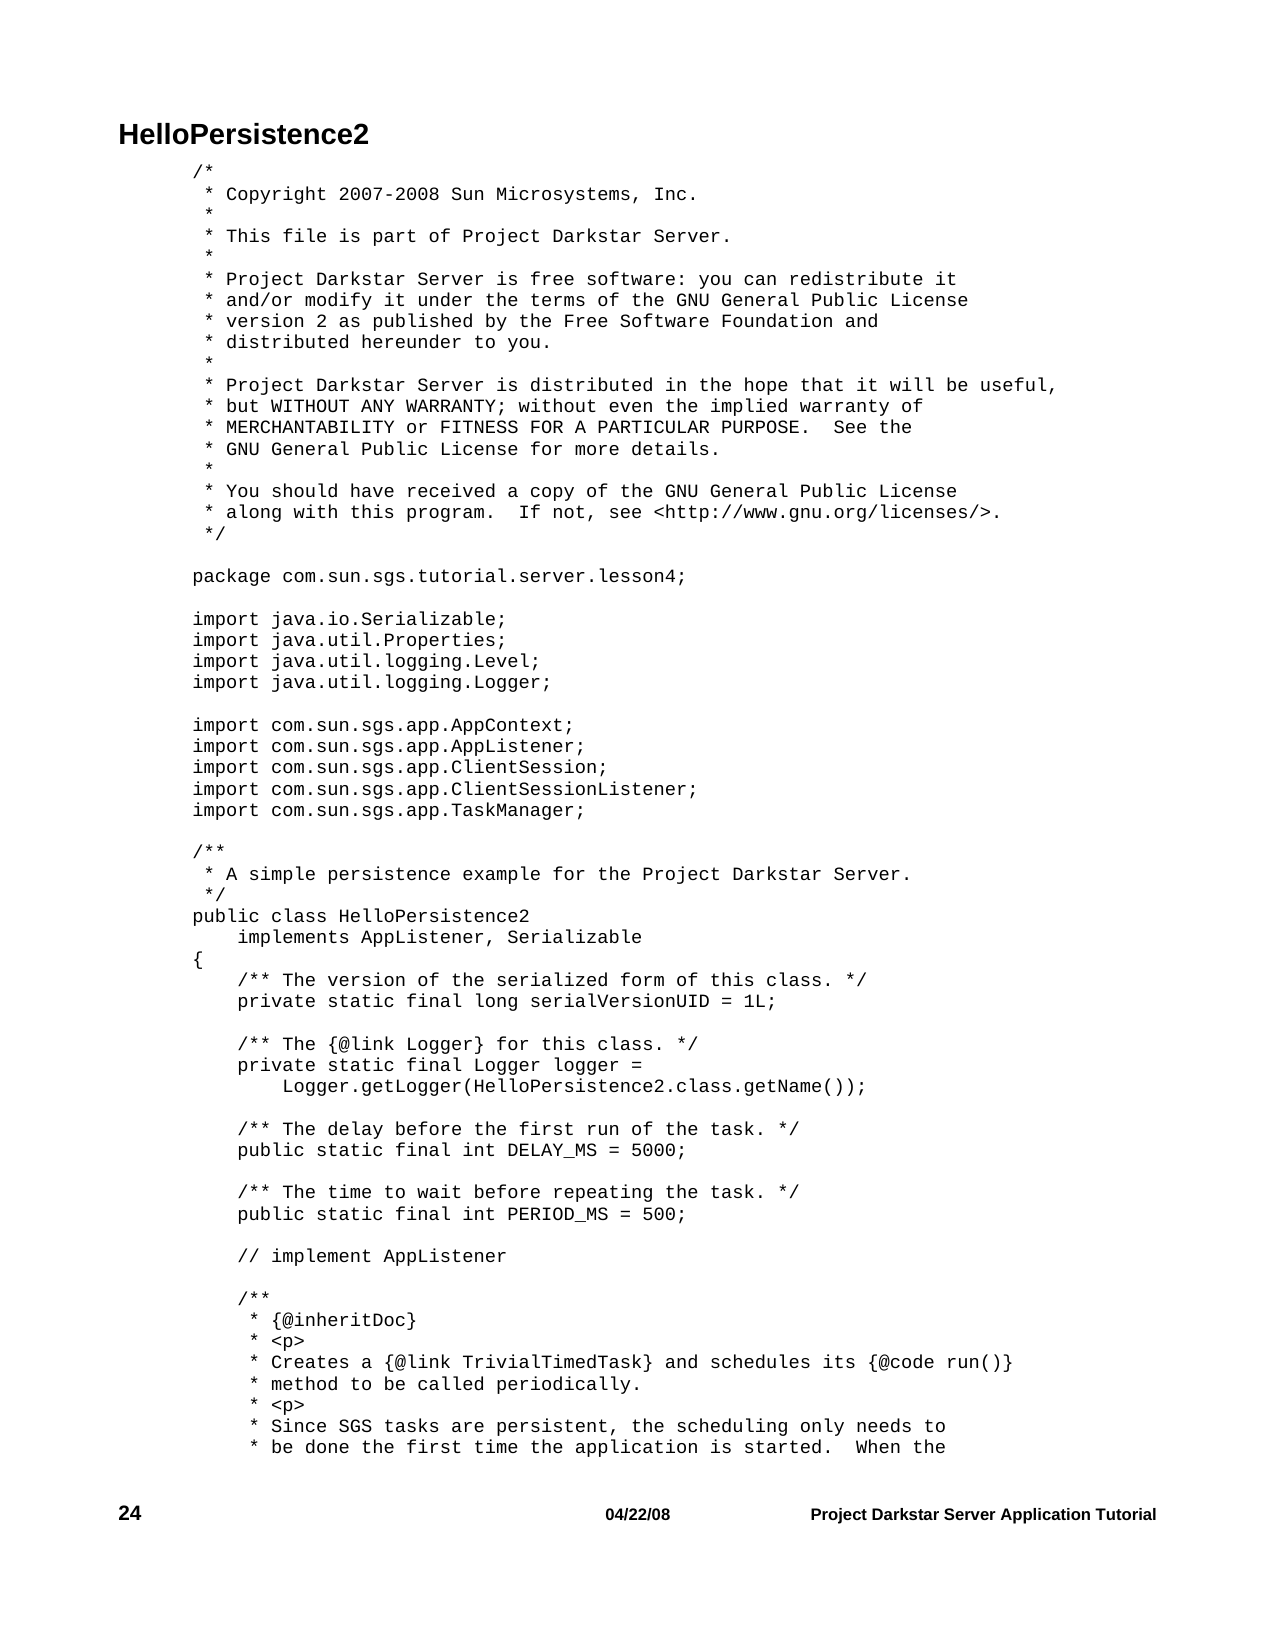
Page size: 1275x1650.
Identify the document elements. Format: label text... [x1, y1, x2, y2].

text * Creates a {@link TrivialTimedTask} and schedules its {@code run()} [192, 1353, 1098, 1374]
text * along with this program. If not, see <http://www.gnu.org/licenses/>. [192, 503, 1098, 524]
text /** [192, 843, 1098, 864]
text * [192, 461, 1098, 482]
text import java.util.logging.Logger; [192, 673, 1098, 694]
text public class HelloPersistence2 [192, 907, 1098, 928]
text * Project Darkstar Server is free software: you can redistribute it [192, 269, 1098, 291]
text import java.util.logging.Level; [192, 652, 1098, 673]
text * be done the first time the application is started. When the [192, 1438, 1098, 1459]
text import com.sun.sgs.app.AppContext; [192, 716, 1098, 737]
text * <p> [192, 1332, 1098, 1353]
text * GNU General Public License for more details. [192, 439, 1098, 461]
text { [192, 949, 1098, 971]
text import com.sun.sgs.app.ClientSession; [192, 758, 1098, 779]
text /** The delay before the first run of the task. */ [192, 1119, 1098, 1141]
subtitle HelloPersistence2 [118, 118, 1157, 151]
text /* [192, 163, 1098, 184]
text implements AppListener, Serializable [192, 928, 1098, 949]
text * <p> [192, 1396, 1098, 1417]
text * [192, 206, 1098, 227]
text * method to be called periodically. [192, 1374, 1098, 1396]
text * This file is part of Project Darkstar Server. [192, 227, 1098, 248]
text * Since SGS tasks are persistent, the scheduling only needs to [192, 1417, 1098, 1438]
text import java.io.Serializable; [192, 609, 1098, 631]
text private static final Logger logger = [192, 1056, 1098, 1077]
text * Copyright 2007-2008 Sun Microsystems, Inc. [192, 184, 1098, 206]
text * You should have received a copy of the GNU General Public License [192, 482, 1098, 503]
text package com.sun.sgs.tutorial.server.lesson4; [192, 567, 1098, 588]
text Logger.getLogger(HelloPersistence2.class.getName()); [192, 1077, 1098, 1098]
text private static final long serialVersionUID = 1L; [192, 992, 1098, 1013]
text * Project Darkstar Server is distributed in the hope that it will be useful, [192, 376, 1098, 397]
text import com.sun.sgs.app.AppListener; [192, 737, 1098, 758]
text * distributed hereunder to you. [192, 333, 1098, 354]
text * A simple persistence example for the Project Darkstar Server. [192, 864, 1098, 886]
text /** The {@link Logger} for this class. */ [192, 1034, 1098, 1056]
text public static final int DELAY_MS = 5000; [192, 1141, 1098, 1162]
text * and/or modify it under the terms of the GNU General Public License [192, 291, 1098, 312]
text * {@inheritDoc} [192, 1311, 1098, 1332]
text public static final int PERIOD_MS = 500; [192, 1204, 1098, 1226]
text /** The version of the serialized form of this class. */ [192, 971, 1098, 992]
text /** The time to wait before repeating the task. */ [192, 1183, 1098, 1204]
text * MERCHANTABILITY or FITNESS FOR A PARTICULAR PURPOSE. See the [192, 418, 1098, 439]
text import com.sun.sgs.app.ClientSessionListener; [192, 779, 1098, 801]
text /** [192, 1289, 1098, 1311]
text */ [192, 886, 1098, 907]
text * but WITHOUT ANY WARRANTY; without even the implied warranty of [192, 397, 1098, 418]
text * version 2 as published by the Free Software Foundation and [192, 312, 1098, 333]
text import com.sun.sgs.app.TaskManager; [192, 801, 1098, 822]
text import java.util.Properties; [192, 631, 1098, 652]
text */ [192, 524, 1098, 546]
text * [192, 248, 1098, 269]
text * [192, 354, 1098, 376]
text // implement AppListener [192, 1247, 1098, 1268]
